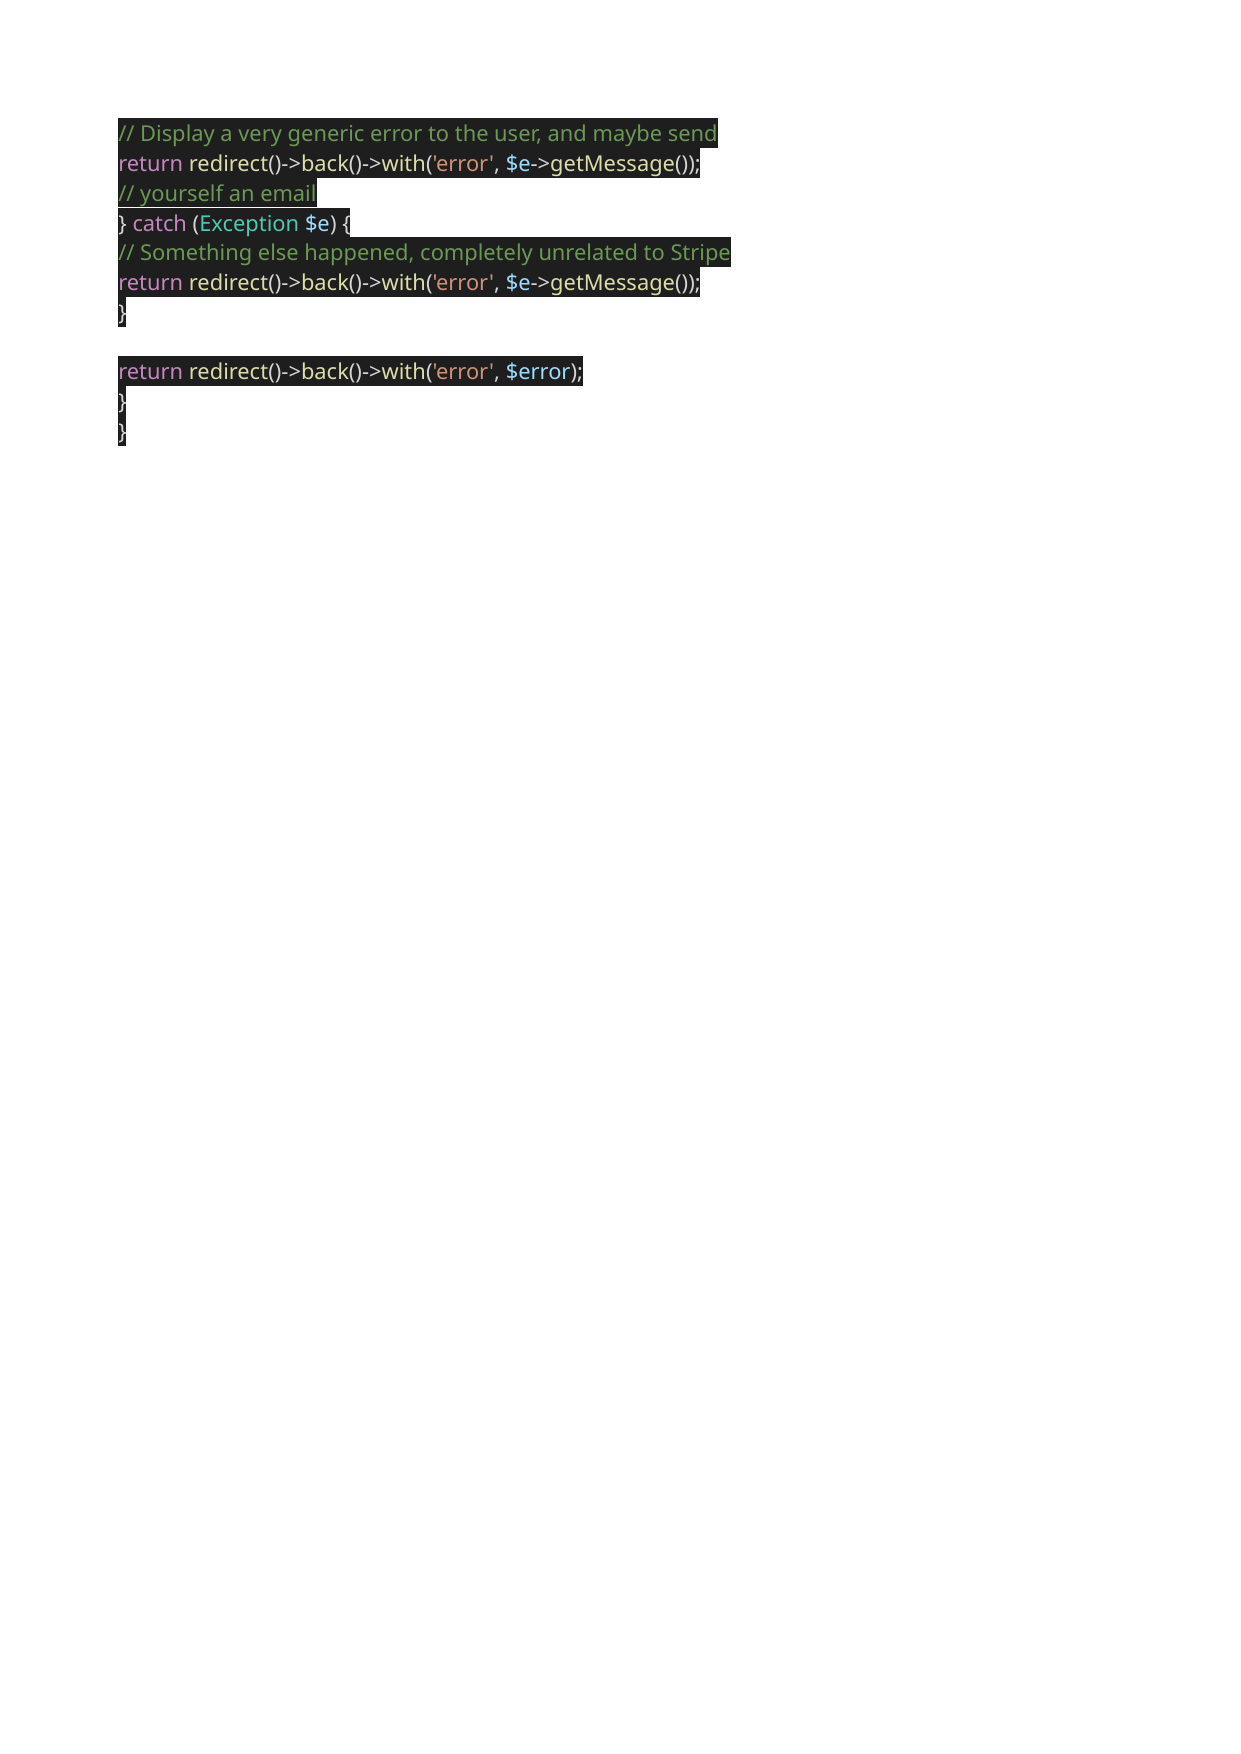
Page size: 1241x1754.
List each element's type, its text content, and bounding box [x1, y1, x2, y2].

text return redirect()->back()->with('error', $error); [118, 356, 1122, 386]
text } [118, 297, 1122, 327]
text return redirect()->back()->with('error', $e->getMessage()); [118, 148, 1122, 178]
text // yourself an email [118, 178, 1122, 207]
text } [118, 416, 1122, 446]
text // Display a very generic error to the user, and maybe send [118, 118, 1122, 148]
text return redirect()->back()->with('error', $e->getMessage()); [118, 267, 1122, 297]
text } [118, 386, 1122, 416]
text // Something else happened, completely unrelated to Stripe [118, 237, 1122, 267]
text } catch (Exception $e) { [118, 207, 1122, 237]
